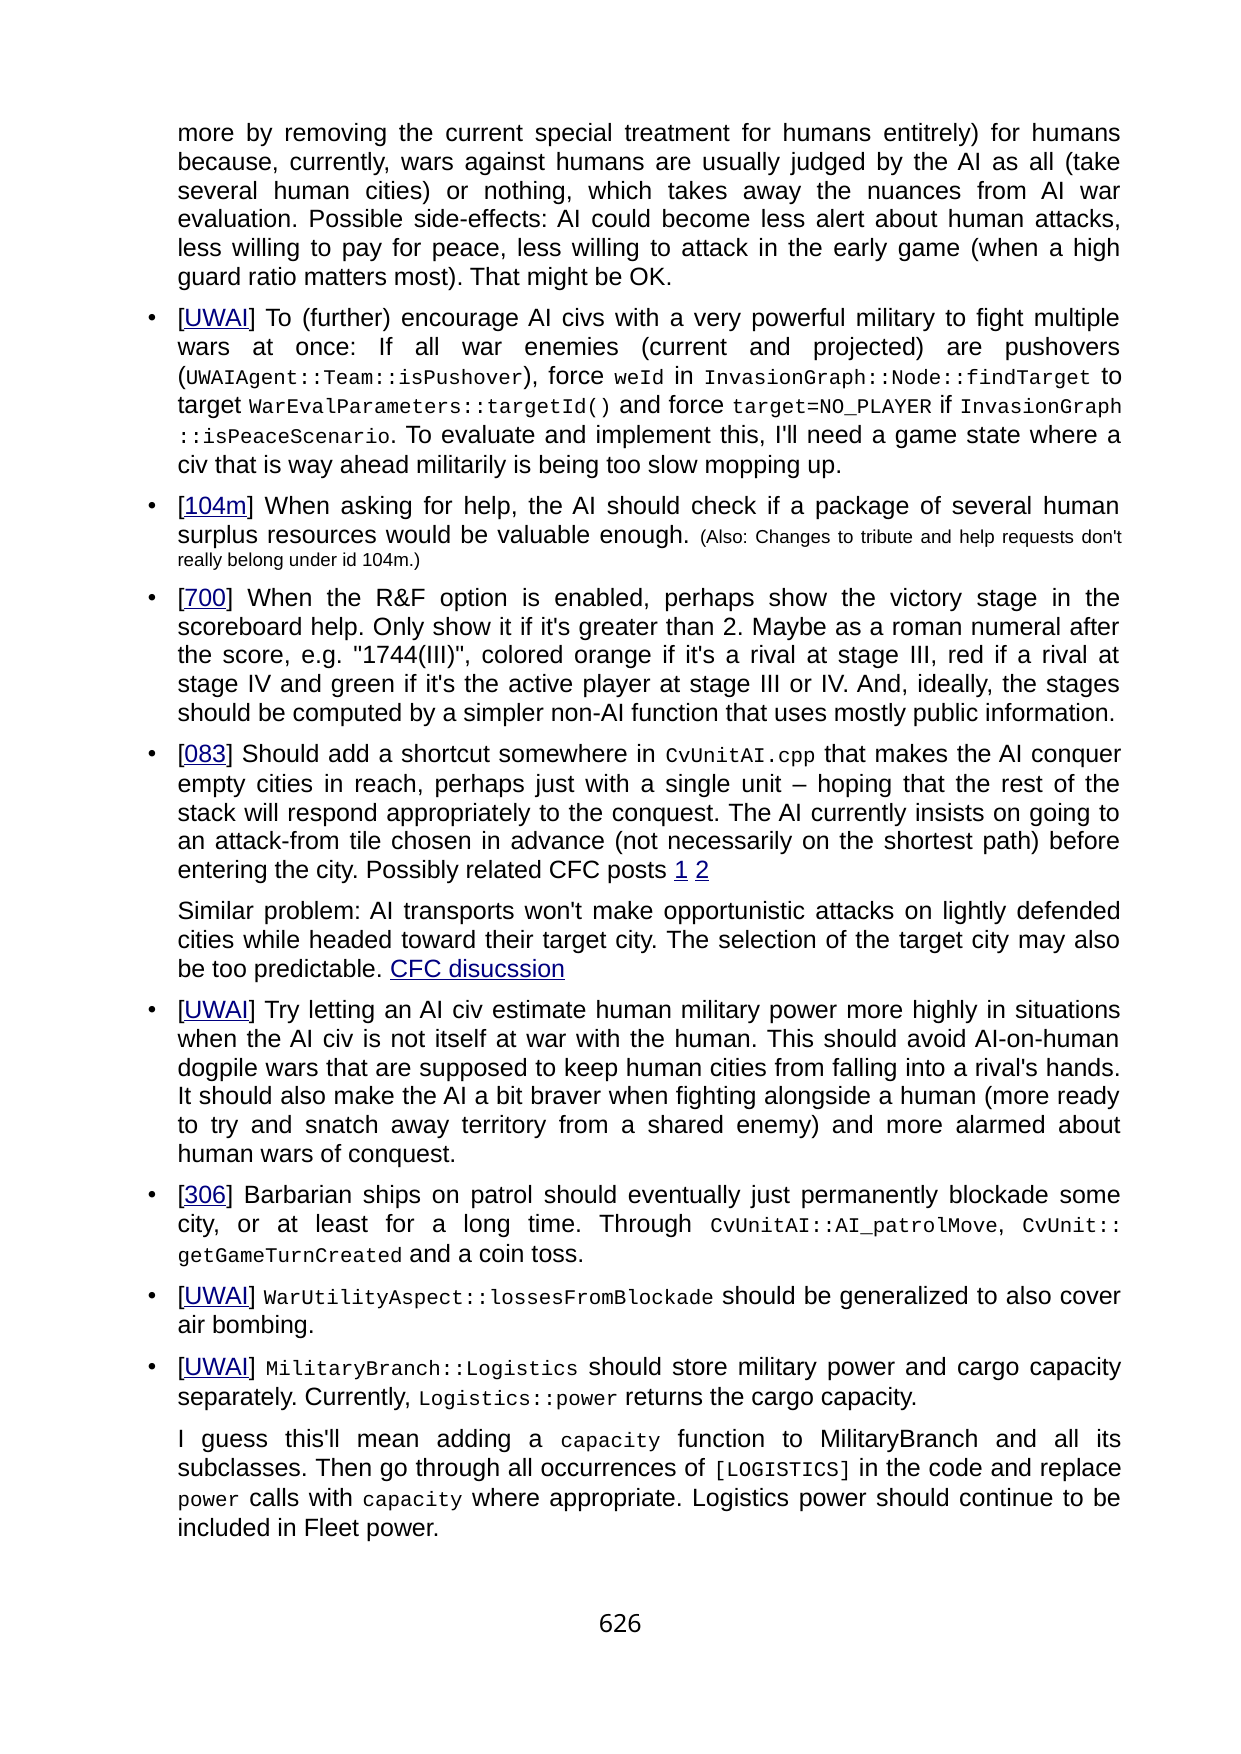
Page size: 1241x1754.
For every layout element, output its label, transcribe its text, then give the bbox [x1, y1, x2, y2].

list [700] When the R&F option is enabled, perhaps show the victory stage in the scoreboard help. Only show it if it's greater than 2. Maybe as a roman numeral after the score, e.g. "1744(III)", colored orange if it's a rival at stage III, red if a rival at stage IV and green if it's the active player at stage III or IV. And, ideally, the stages should be computed by a simpler non-AI function that uses mostly public information. [148, 583, 1122, 727]
list more by removing the current special treatment for humans entitrely) for humans because, currently, wars against humans are usually judged by the AI as all (take several human cities) or nothing, which takes away the nuances from AI war evaluation. Possible side-effects: AI could become less alert about human attacks, less willing to pay for peace, less willing to attack in the early game (when a high guard ratio matters most). That might be OK. [148, 118, 1122, 291]
list [UWAI] To (further) encourage AI civs with a very powerful military to fight multiple wars at once: If all war enemies (current and projected) are pushovers (UWAIAgent::Team::isPushover), force weId in InvasionGraph::Node::findTarget to target WarEvalParameters::targetId() and force target=NO_PLAYER if InvasionGraph ::isPeaceScenario. To evaluate and implement this, I'll need a game state where a civ that is way ahead militarily is being too slow mopping up. [148, 303, 1122, 478]
list I guess this'll mean adding a capacity function to MilitaryBranch and all its subclasses. Then go through all occurrences of [LOGISTICS] in the code and replace power calls with capacity where appropriate. Logistics power should continue to be included in Fleet power. [148, 1424, 1122, 1541]
list [104m] When asking for help, the AI should check if a package of several human surplus resources would be valuable enough. (Also: Changes to tribute and help requests don't really belong under id 104m.) [148, 491, 1122, 570]
list [UWAI] Try letting an AI civ estimate human military power more highly in situations when the AI civ is not itself at war with the human. This should avoid AI-on-human dogpile wars that are supposed to keep human cities from falling into a rival's hands. It should also make the AI a bit braver when fighting alongside a human (more ready to try and snatch away territory from a shared enemy) and more alarmed about human wars of conquest. [148, 995, 1122, 1168]
list [UWAI] WarUtilityAspect::lossesFromBlockade should be generalized to also cover air bombing. [148, 1281, 1122, 1339]
list [083] Should add a shortcut somewhere in CvUnitAI.cpp that makes the AI conquer empty cities in reach, perhaps just with a single unit – hoping that the rest of the stack will respond appropriately to the conquest. The AI currently insists on going to an attack-from tile chosen in advance (not necessarily on the shortest path) before entering the city. Possibly related CFC posts 1 2 [148, 739, 1122, 884]
list Similar problem: AI transports won't make opportunistic attacks on lightly defended cities while headed toward their target city. The selection of the target city may also be too predictable. CFC disucssion [148, 896, 1122, 982]
list [UWAI] MilitaryBranch::Logistics should store military power and cargo capacity separately. Currently, Logistics::power returns the cargo capacity. [148, 1352, 1122, 1411]
list [306] Barbarian ships on patrol should eventually just permanently blockade some city, or at least for a long time. Through CvUnitAI::AI_patrolMove, CvUnit:: getGameTurnCreated and a coin toss. [148, 1180, 1122, 1268]
